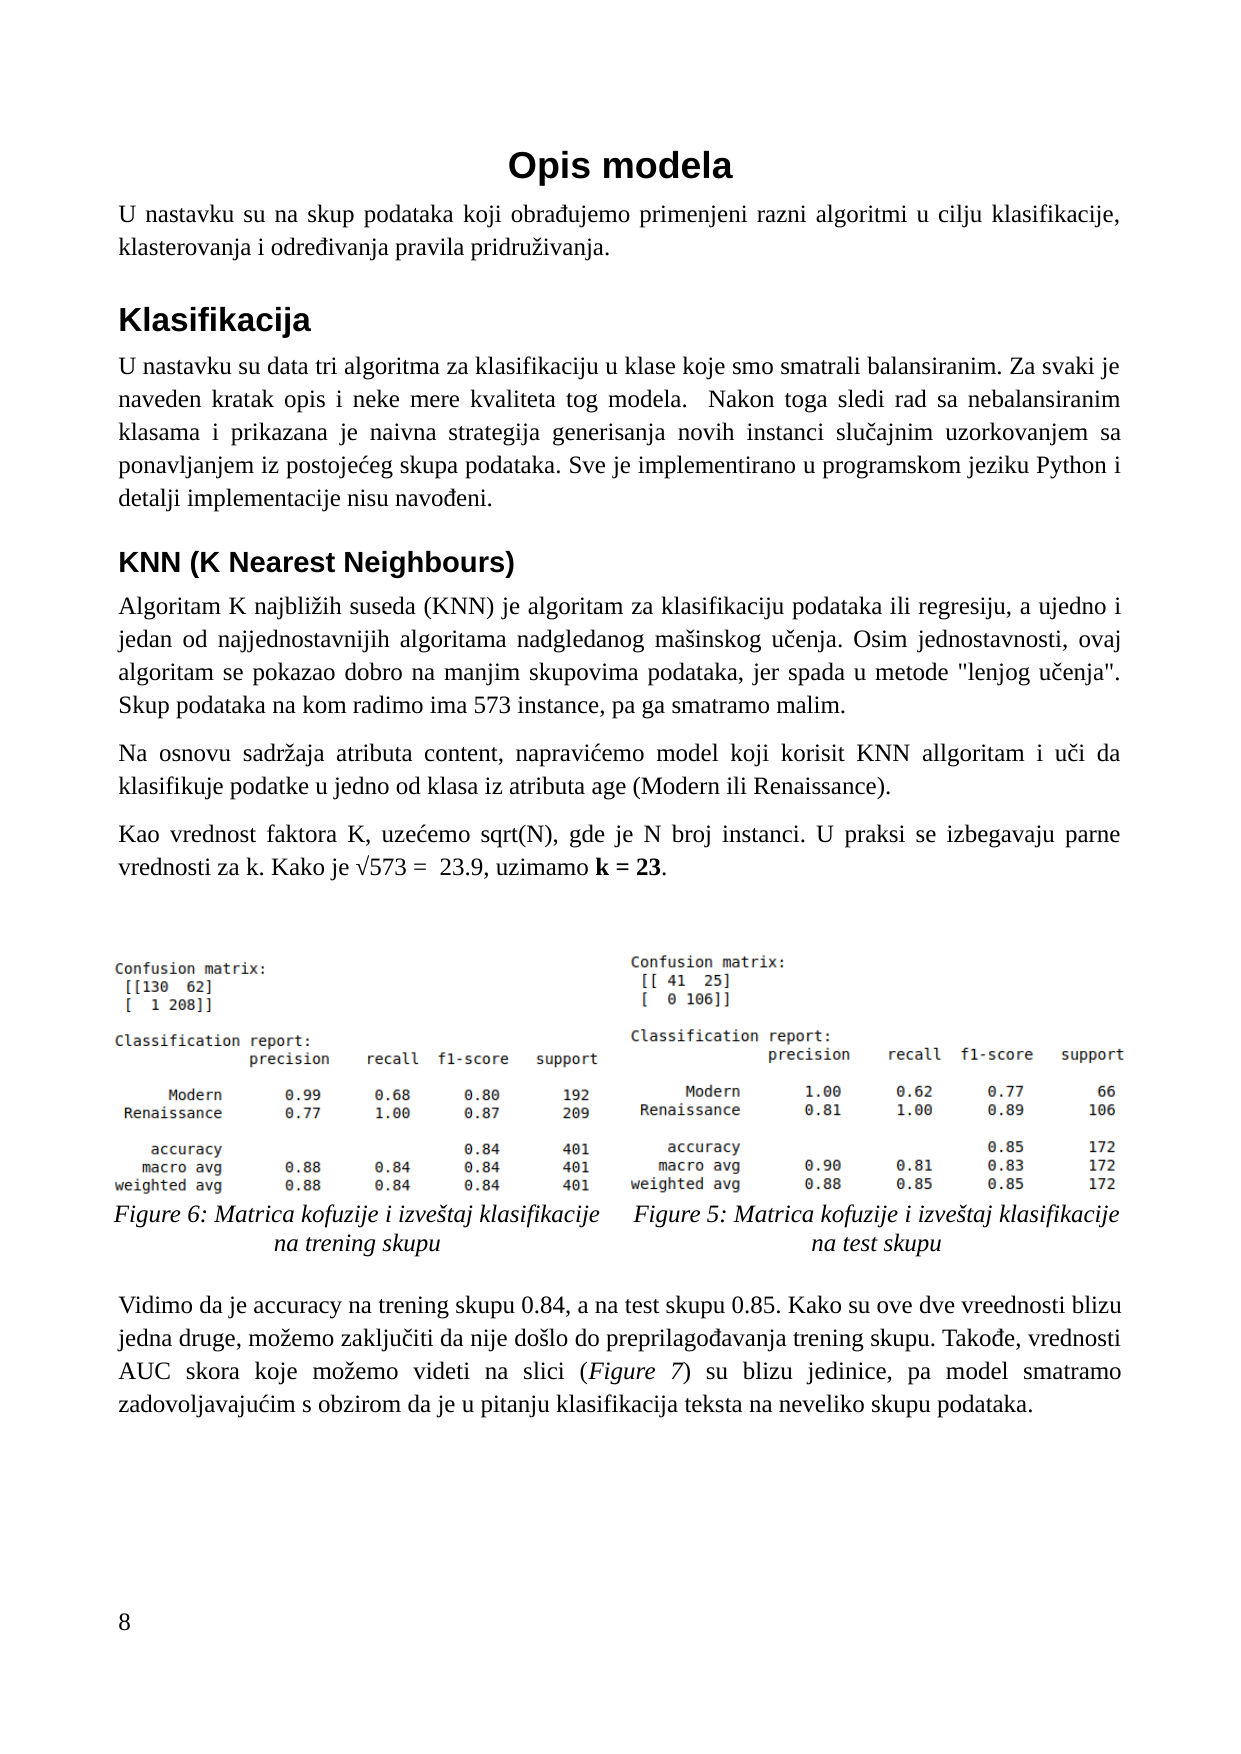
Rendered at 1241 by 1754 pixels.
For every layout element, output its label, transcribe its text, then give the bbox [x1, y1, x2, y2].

text Kao vrednost faktora K, uzećemo sqrt(N), gde je N broj instanci. U praksi se izbegavaju parne vrednosti za k. Kako je √573 = 23.9, uzimamo k = 23. [118, 819, 1122, 881]
text Vidimo da je accuracy na trening skupu 0.84, a na test skupu 0.85. Kako su ove dve vreednosti blizu jedna druge, možemo zaključiti da nije došlo do preprilagođavanja trening skupu. Takođe, vrednosti AUC skora koje možemo videti na slici (Figure 7) su blizu jedinice, pa model smatramo zadovoljavajućim s obzirom da je u pitanju klasifikacija teksta na neveliko skupu podataka. [118, 1200, 1122, 1418]
picture [108, 959, 609, 1200]
text Figure 5: Matrica kofuzije i izveštaj klasifikacije na test skupu [628, 1200, 1128, 1257]
text Na osnovu sadržaja atributa content, napravićemo model koji korisit KNN allgoritam i uči da klasifikuje podatke u jedno od klasa iz atributa age (Modern ili Renaissance). [118, 738, 1122, 800]
text Algoritam K najbližih suseda (KNN) je algoritam za klasifikaciju podataka ili regresiju, a ujedno i jedan od najjednostavnijih algoritama nadgledanog mašinskog učenja. Osim jednostavnosti, ovaj algoritam se pokazao dobro na manjim skupovima podataka, jer spada u metode "lenjog učenja". Skup podataka na kom radimo ima 573 instance, pa ga smatramo malim. [118, 591, 1122, 719]
text Figure 6: Matrica kofuzije i izveštaj klasifikacije na trening skupu [108, 1200, 608, 1257]
text U nastavku su na skup podataka koji obrađujemo primenjeni razni algoritmi u cilju klasifikacije, klasterovanja i određivanja pravila pridruživanja. [118, 199, 1122, 261]
subtitle KNN (K Nearest Neighbours) [118, 545, 1122, 579]
subtitle Opis modela [118, 143, 1122, 186]
picture [627, 950, 1128, 1200]
text U nastavku su data tri algoritma za klasifikaciju u klase koje smo smatrali balansiranim. Za svaki je naveden kratak opis i neke mere kvaliteta tog modela. Nakon toga sledi rad sa nebalansiranim klasama i prikazana je naivna strategija generisanja novih instanci slučajnim uzorkovanjem sa ponavljanjem iz postojećeg skupa podataka. Sve je implementirano u programskom jeziku Python i detalji implementacije nisu navođeni. [118, 351, 1122, 512]
subtitle Klasifikacija [118, 300, 1122, 339]
